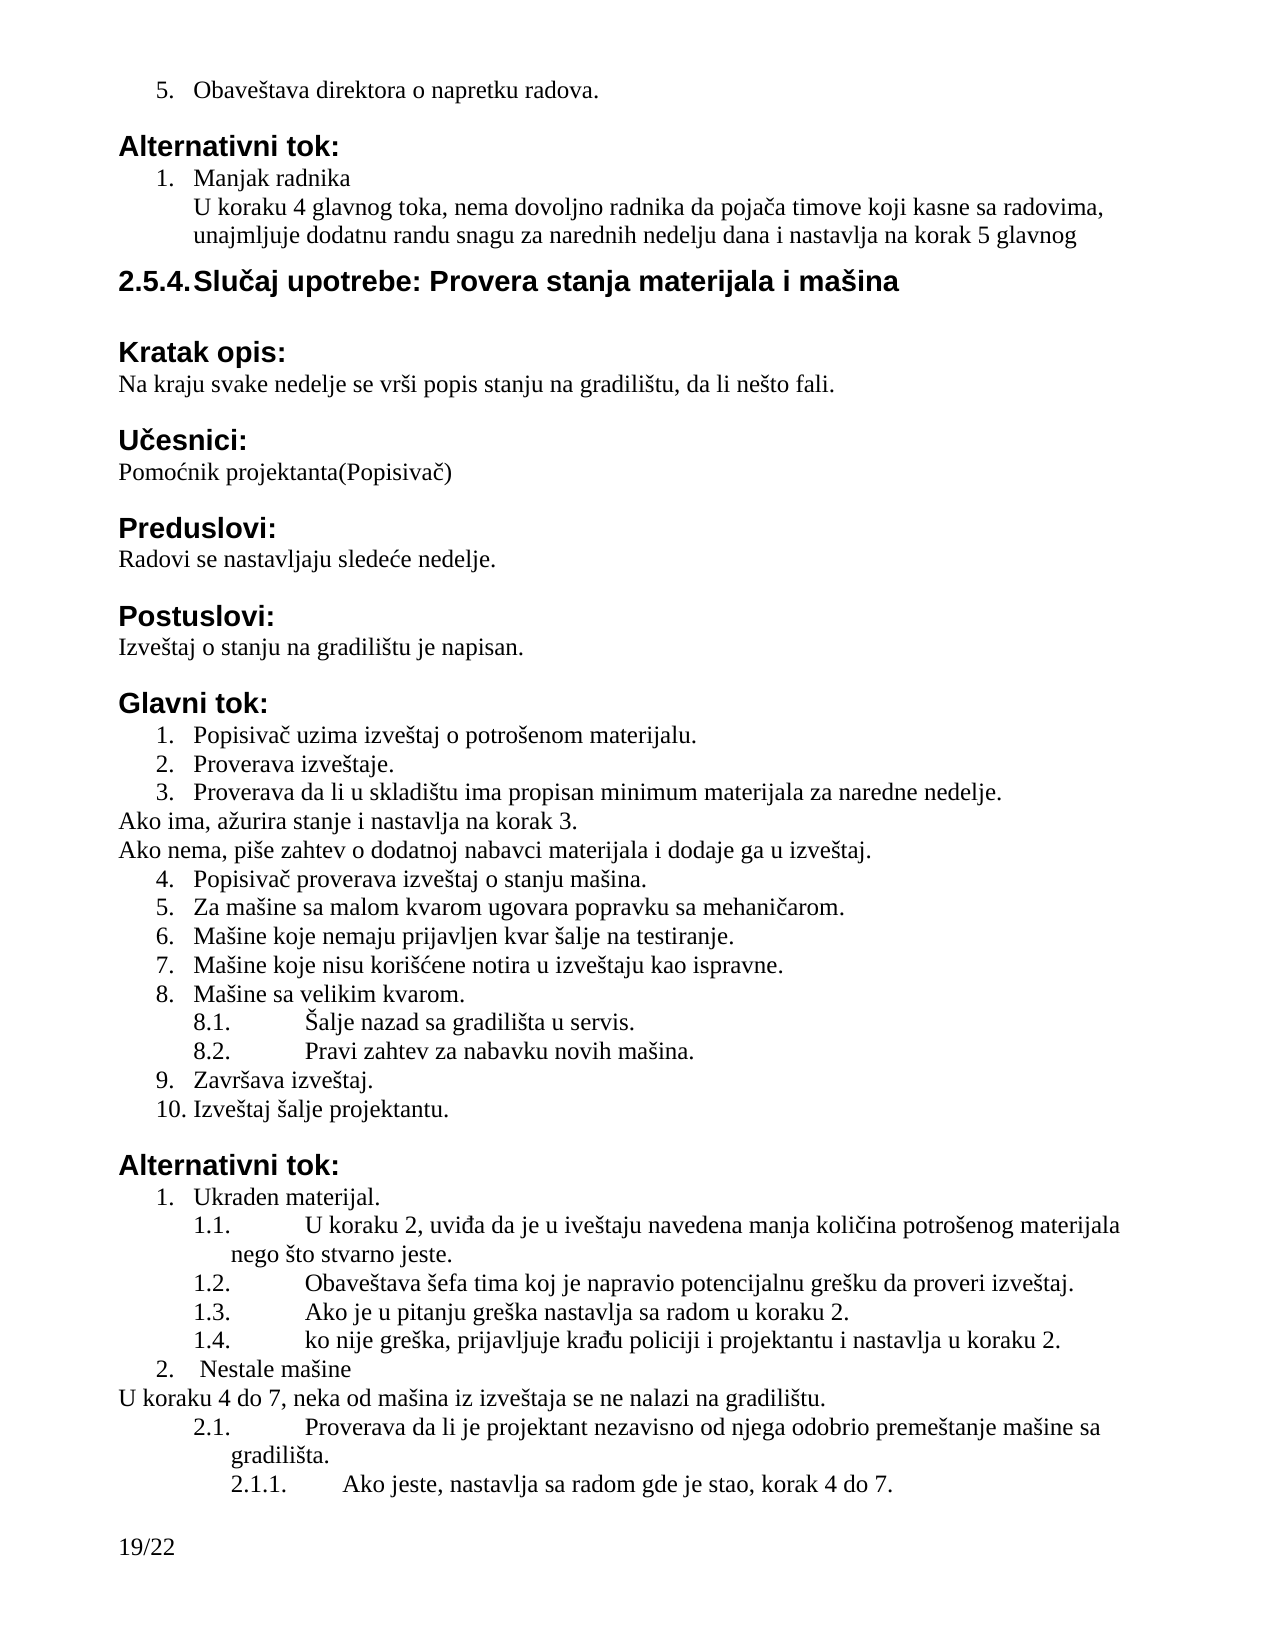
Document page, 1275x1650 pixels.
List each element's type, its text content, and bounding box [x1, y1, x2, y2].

list Manjak radnika U koraku 4 glavnog toka, nema dovoljno radnika da pojača timove koji kasne sa radovima, unajmljuje dodatnu randu snagu za narednih nedelju dana i nastavlja na korak 5 glavnog [156, 163, 1157, 249]
text U koraku 4 do 7, neka od mašina iz izveštaja se ne nalazi na gradilištu. [118, 1383, 1157, 1412]
list Izveštaj šalje projektantu. [156, 1094, 1157, 1122]
text Ako nema, piše zahtev o dodatnoj nabavci materijala i dodaje ga u izveštaj. [118, 835, 1157, 864]
list Završava izveštaj. [156, 1065, 1157, 1094]
subtitle Postuslovi: [118, 599, 1157, 632]
list Nestale mašine [156, 1354, 1157, 1383]
text Pomoćnik projektanta(Popisivač) [118, 457, 1157, 485]
subtitle Učesnici: [118, 423, 1157, 457]
list Obaveštava direktora o napretku radova. [156, 75, 1157, 104]
list Pravi zahtev za nabavku novih mašina. [193, 1036, 1157, 1065]
list Ako je u pitanju greška nastavlja sa radom u koraku 2. [193, 1297, 1157, 1325]
text Na kraju svake nedelje se vrši popis stanju na gradilištu, da li nešto fali. [118, 369, 1157, 397]
list Šalje nazad sa gradilišta u servis. [193, 1007, 1157, 1036]
list Proverava izveštaje. [156, 749, 1157, 777]
list Popisivač proverava izveštaj o stanju mašina. [156, 864, 1157, 892]
text Izveštaj o stanju na gradilištu je napisan. [118, 632, 1157, 661]
subtitle Glavni tok: [118, 686, 1157, 720]
list Mašine koje nemaju prijavljen kvar šalje na testiranje. [156, 921, 1157, 950]
list Ako jeste, nastavlja sa radom gde je stao, korak 4 do 7. [231, 1469, 1157, 1498]
list U koraku 2, uviđa da je u iveštaju navedena manja količina potrošenog materijala nego što stvarno jeste. [193, 1210, 1157, 1268]
subtitle Preduslovi: [118, 511, 1157, 544]
list Proverava da li u skladištu ima propisan minimum materijala za naredne nedelje. [156, 777, 1157, 806]
text Radovi se nastavljaju sledeće nedelje. [118, 544, 1157, 573]
list Popisivač uzima izveštaj o potrošenom materijalu. [156, 720, 1157, 749]
subtitle Alternativni tok: [118, 129, 1157, 163]
text Ako ima, ažurira stanje i nastavlja na korak 3. [118, 806, 1157, 835]
list Obaveštava šefa tima koj je napravio potencijalnu grešku da proveri izveštaj. [193, 1268, 1157, 1297]
list Mašine sa velikim kvarom. [156, 979, 1157, 1007]
list Mašine koje nisu korišćene notira u izveštaju kao ispravne. [156, 950, 1157, 979]
list Proverava da li je projektant nezavisno od njega odobrio premeštanje mašine sa gradilišta. [193, 1412, 1157, 1469]
subtitle Alternativni tok: [118, 1148, 1157, 1182]
list ko nije greška, prijavljuje krađu policiji i projektantu i nastavlja u koraku 2. [193, 1325, 1157, 1354]
subtitle Kratak opis: [118, 335, 1157, 369]
list Ukraden materijal. [156, 1182, 1157, 1210]
subtitle Slučaj upotrebe: Provera stanja materijala i mašina [118, 264, 1157, 297]
list Za mašine sa malom kvarom ugovara popravku sa mehaničarom. [156, 892, 1157, 921]
